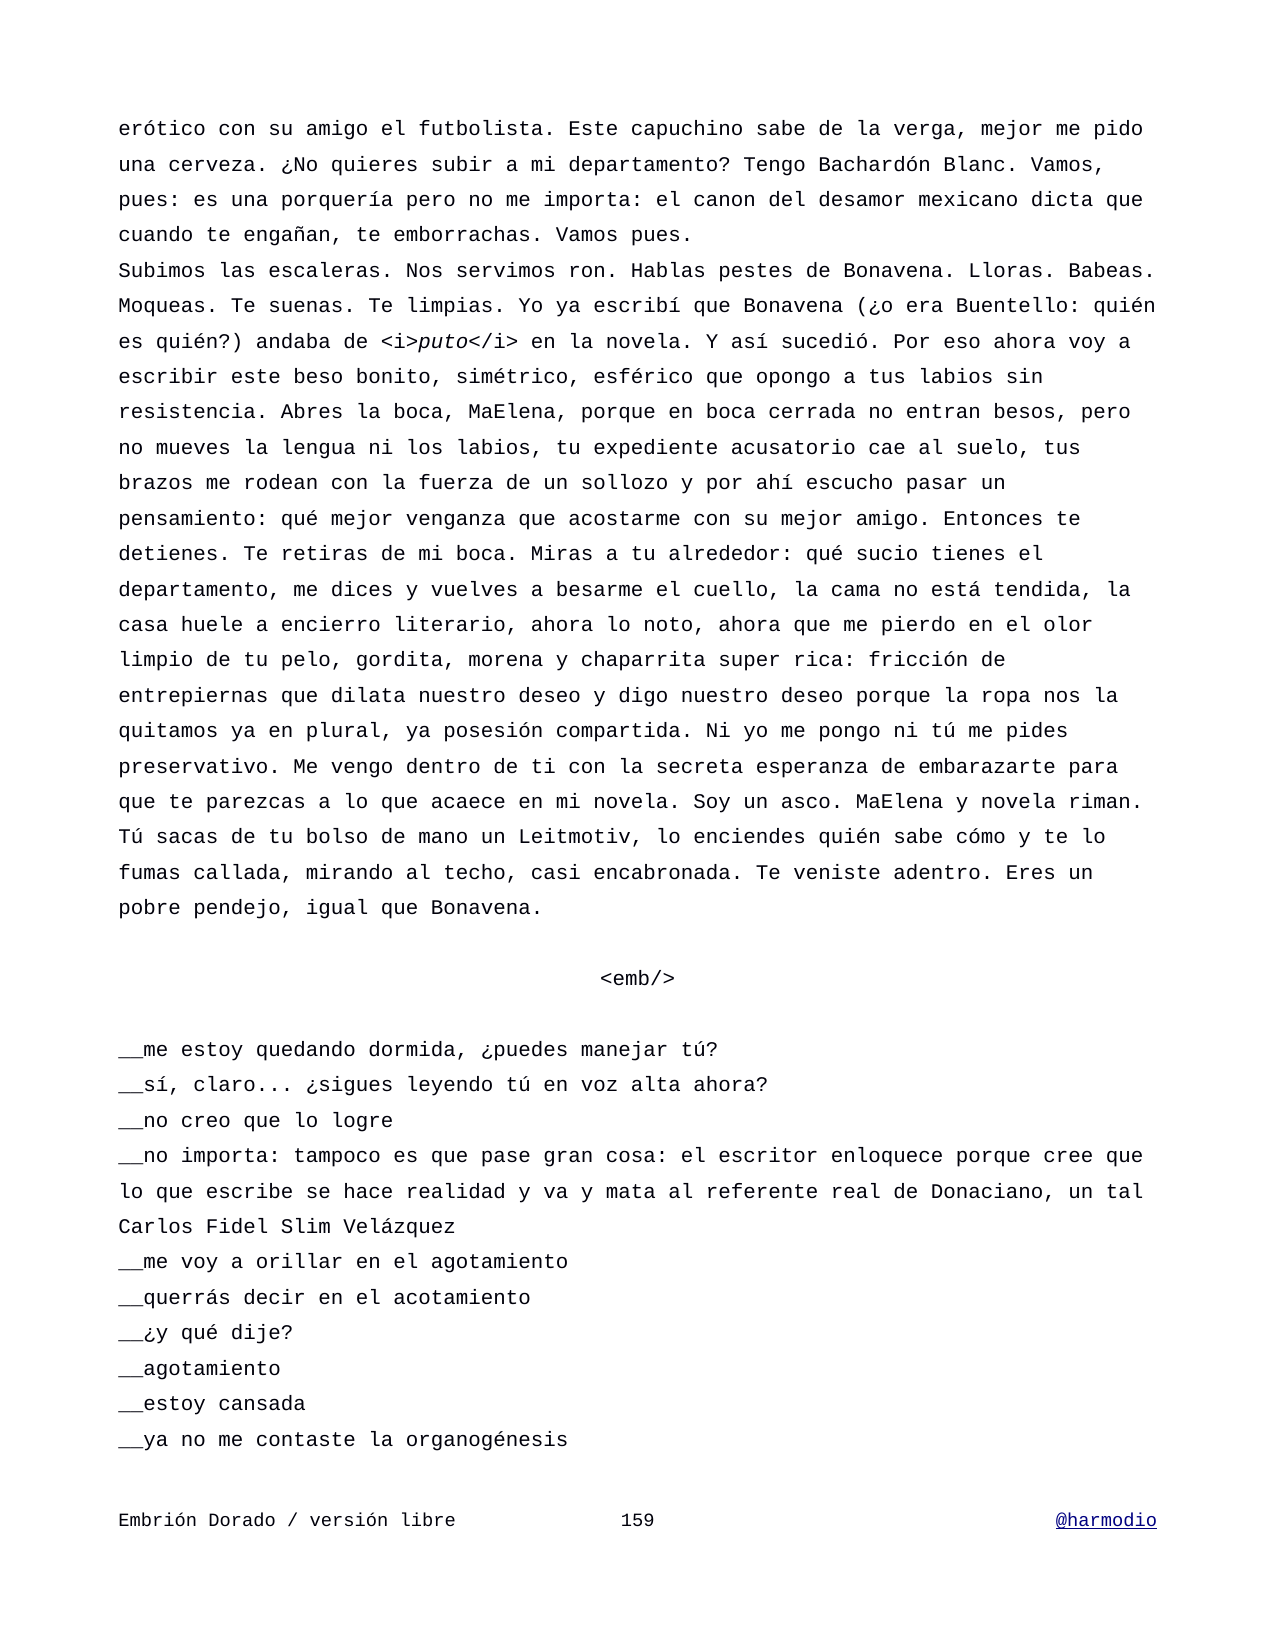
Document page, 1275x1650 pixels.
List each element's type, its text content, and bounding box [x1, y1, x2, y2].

text <emb/> [118, 968, 1157, 992]
text erótico con su amigo el futbolista. Este capuchino sabe de la verga, mejor me pido una cerveza. ¿No quieres subir a mi departamento? Tengo Bachardón Blanc. Vamos, pues: es una porquería pero no me importa: el canon del desamor mexicano dicta que cuando te engañan, te emborrachas. Vamos pues. [118, 118, 1157, 248]
text __no importa: tampoco es que pase gran cosa: el escritor enloquece porque cree que lo que escribe se hace realidad y va y mata al referente real de Donaciano, un tal Carlos Fidel Slim Velázquez [118, 1145, 1157, 1240]
text __no creo que lo logre [118, 1110, 1157, 1133]
text __sí, claro... ¿sigues leyendo tú en voz alta ahora? [118, 1074, 1157, 1098]
text __me estoy quedando dormida, ¿puedes manejar tú? [118, 1039, 1157, 1063]
text __me voy a orillar en el agotamiento [118, 1251, 1157, 1275]
text Subimos las escaleras. Nos servimos ron. Hablas pestes de Bonavena. Lloras. Babeas. Moqueas. Te suenas. Te limpias. Yo ya escribí que Bonavena (¿o era Buentello: quién es quién?) andaba de <i>puto</i> en la novela. Y así sucedió. Por eso ahora voy a escribir este beso bonito, simétrico, esférico que opongo a tus labios sin resistencia. Abres la boca, MaElena, porque en boca cerrada no entran besos, pero no mueves la lengua ni los labios, tu expediente acusatorio cae al suelo, tus brazos me rodean con la fuerza de un sollozo y por ahí escucho pasar un pensamiento: qué mejor venganza que acostarme con su mejor amigo. Entonces te detienes. Te retiras de mi boca. Miras a tu alrededor: qué sucio tienes el departamento, me dices y vuelves a besarme el cuello, la cama no está tendida, la casa huele a encierro literario, ahora lo noto, ahora que me pierdo en el olor limpio de tu pelo, gordita, morena y chaparrita super rica: fricción de entrepiernas que dilata nuestro deseo y digo nuestro deseo porque la ropa nos la quitamos ya en plural, ya posesión compartida. Ni yo me pongo ni tú me pides preservativo. Me vengo dentro de ti con la secreta esperanza de embarazarte para que te parezcas a lo que acaece en mi novela. Soy un asco. MaElena y novela riman. Tú sacas de tu bolso de mano un Leitmotiv, lo enciendes quién sabe cómo y te lo fumas callada, mirando al techo, casi encabronada. Te veniste adentro. Eres un pobre pendejo, igual que Bonavena. [118, 260, 1157, 921]
text __ya no me contaste la organogénesis [118, 1428, 1157, 1452]
text __querrás decir en el acotamiento [118, 1287, 1157, 1311]
text __¿y qué dije? [118, 1322, 1157, 1346]
text __estoy cansada [118, 1393, 1157, 1417]
text __agotamiento [118, 1358, 1157, 1381]
